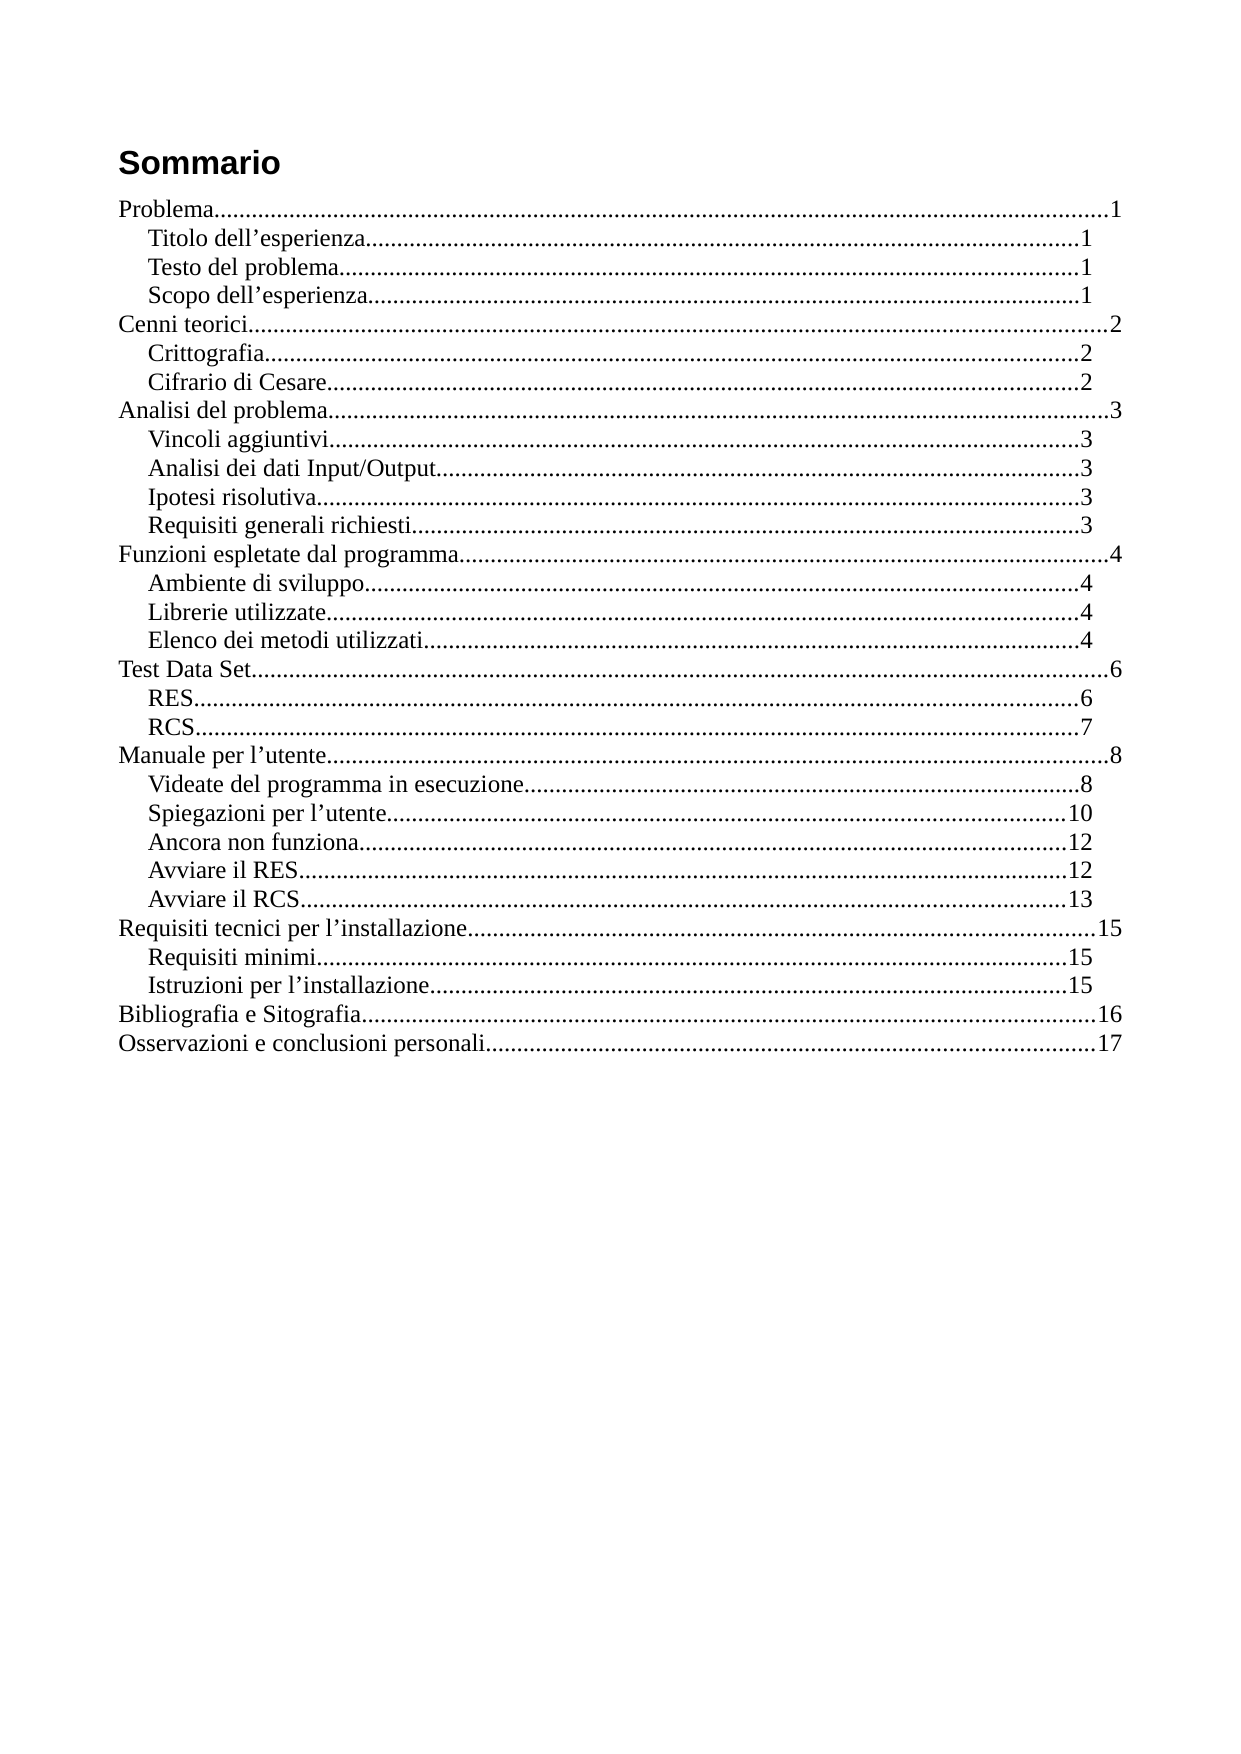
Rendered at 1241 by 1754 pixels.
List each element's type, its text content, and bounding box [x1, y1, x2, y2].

subtitle Sommario [118, 143, 1122, 182]
text Videate del programma in esecuzione 8 [148, 769, 1122, 798]
text Cifrario di Cesare 2 [148, 367, 1122, 395]
text Requisiti tecnici per l’installazione 15 [118, 913, 1122, 942]
text Spiegazioni per l’utente 10 [148, 798, 1122, 827]
text Funzioni espletate dal programma 4 [118, 539, 1122, 568]
text Analisi dei dati Input/Output 3 [148, 453, 1122, 482]
text Manuale per l’utente 8 [118, 740, 1122, 769]
text Avviare il RES 12 [148, 855, 1122, 884]
text RCS 7 [148, 712, 1122, 740]
text Titolo dell’esperienza 1 [148, 223, 1122, 252]
text Vincoli aggiuntivi 3 [148, 424, 1122, 453]
text Scopo dell’esperienza 1 [148, 280, 1122, 309]
text Requisiti generali richiesti 3 [148, 510, 1122, 539]
text Ancora non funziona 12 [148, 827, 1122, 855]
text Test Data Set 6 [118, 654, 1122, 683]
text Ambiente di sviluppo 4 [148, 568, 1122, 597]
text Analisi del problema 3 [118, 395, 1122, 424]
text Avviare il RCS 13 [148, 884, 1122, 913]
text Testo del problema 1 [148, 252, 1122, 280]
text Osservazioni e conclusioni personali 17 [118, 1028, 1122, 1057]
text Bibliografia e Sitografia 16 [118, 999, 1122, 1028]
text Problema 1 [118, 194, 1122, 223]
text Istruzioni per l’installazione 15 [148, 970, 1122, 999]
text Librerie utilizzate 4 [148, 597, 1122, 625]
text Ipotesi risolutiva 3 [148, 482, 1122, 510]
text Elenco dei metodi utilizzati 4 [148, 625, 1122, 654]
text Crittografia 2 [148, 338, 1122, 367]
text Requisiti minimi 15 [148, 942, 1122, 970]
text RES 6 [148, 683, 1122, 712]
text Cenni teorici 2 [118, 309, 1122, 338]
